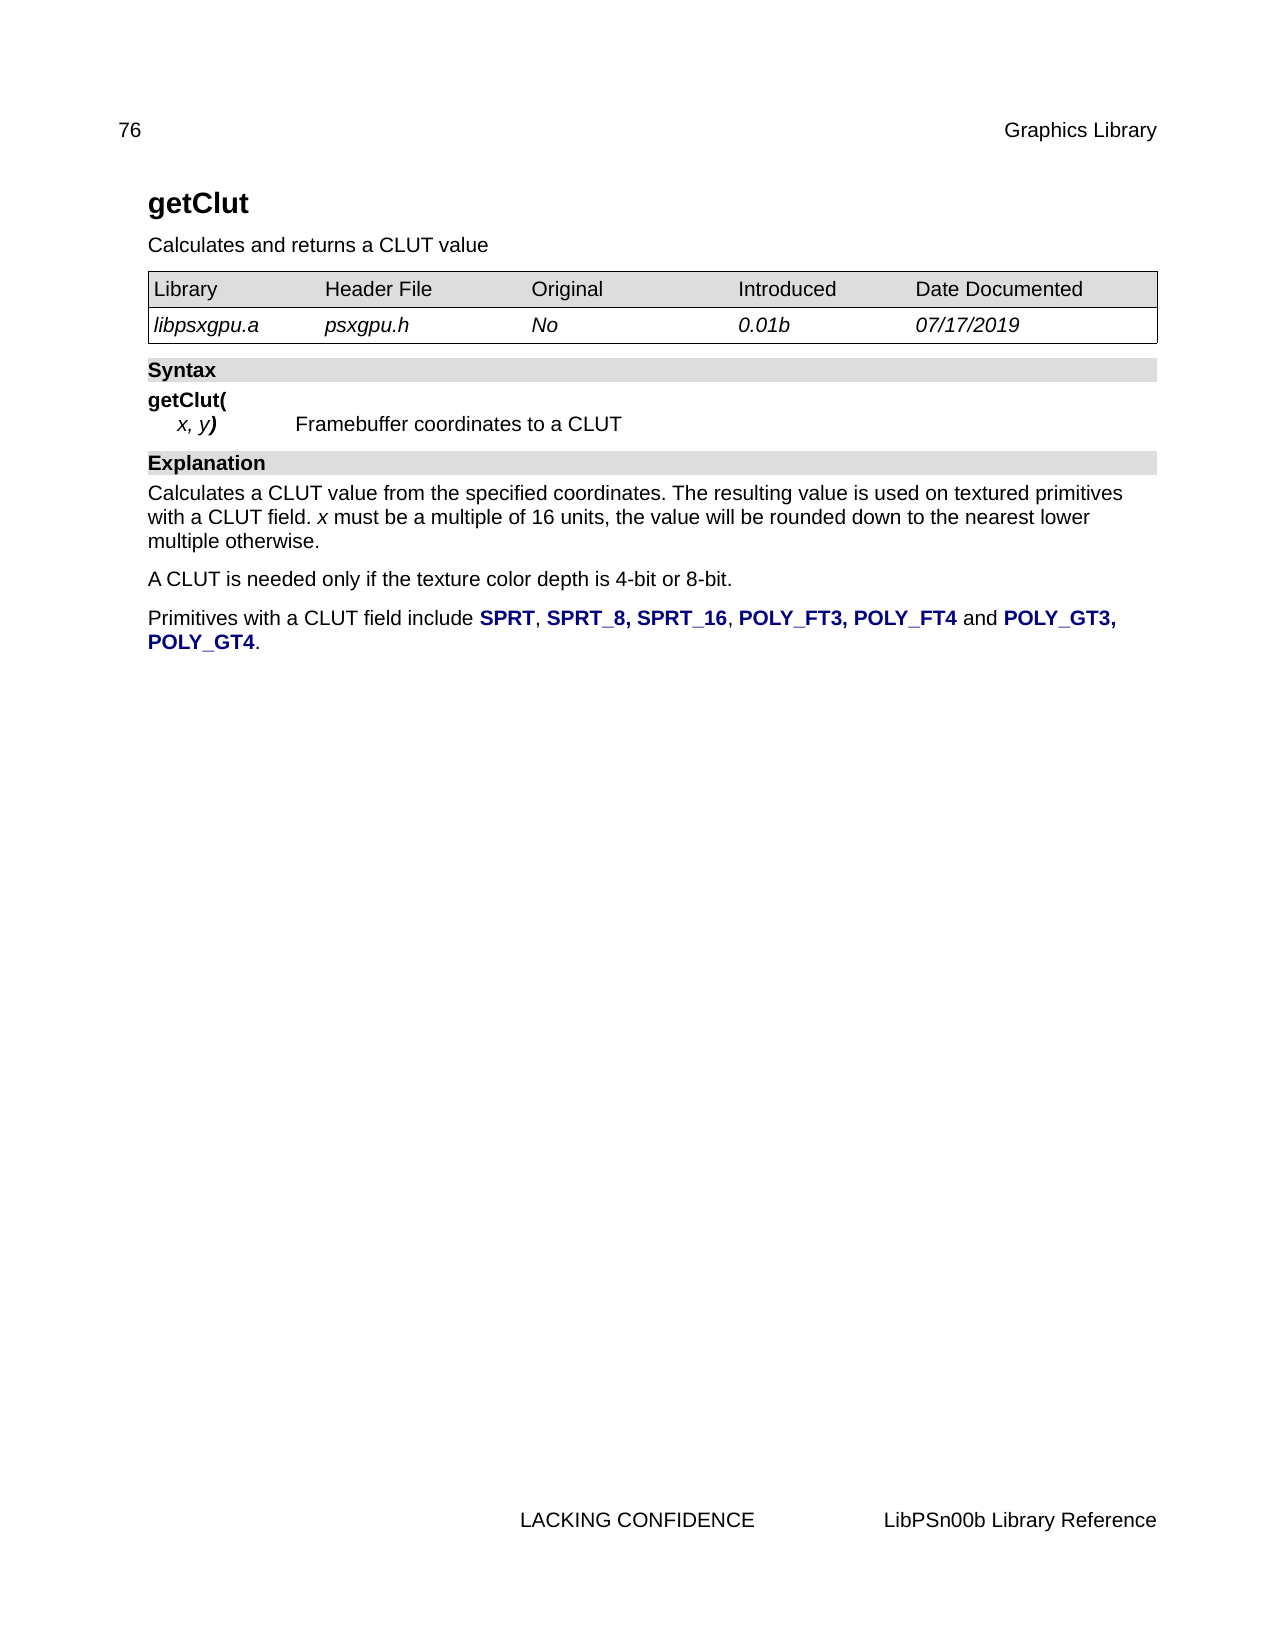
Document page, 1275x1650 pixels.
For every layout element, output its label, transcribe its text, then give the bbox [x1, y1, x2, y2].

text Calculates a CLUT value from the specified coordinates. The resulting value is used on textured primitives with a CLUT field. x must be a multiple of 16 units, the value will be rounded down to the nearest lower multiple otherwise. [148, 481, 1157, 552]
subtitle getClut [148, 186, 1157, 220]
text Primitives with a CLUT field include SPRT, SPRT_8, SPRT_16, POLY_FT3, POLY_FT4 and POLY_GT3, POLY_GT4. [148, 606, 1157, 654]
text libpsxgpu.a psxgpu.h No 0.01b 07/17/2019 [149, 308, 1157, 343]
subtitle Syntax [148, 358, 1157, 382]
subtitle Explanation [148, 451, 1157, 475]
text getClut( [148, 388, 1157, 412]
text x, y) Framebuffer coordinates to a CLUT [148, 412, 1157, 436]
text A CLUT is needed only if the texture color depth is 4-bit or 8-bit. [148, 567, 1157, 591]
text Library Header File Original Introduced Date Documented [149, 272, 1157, 307]
text Calculates and returns a CLUT value [148, 232, 1157, 256]
